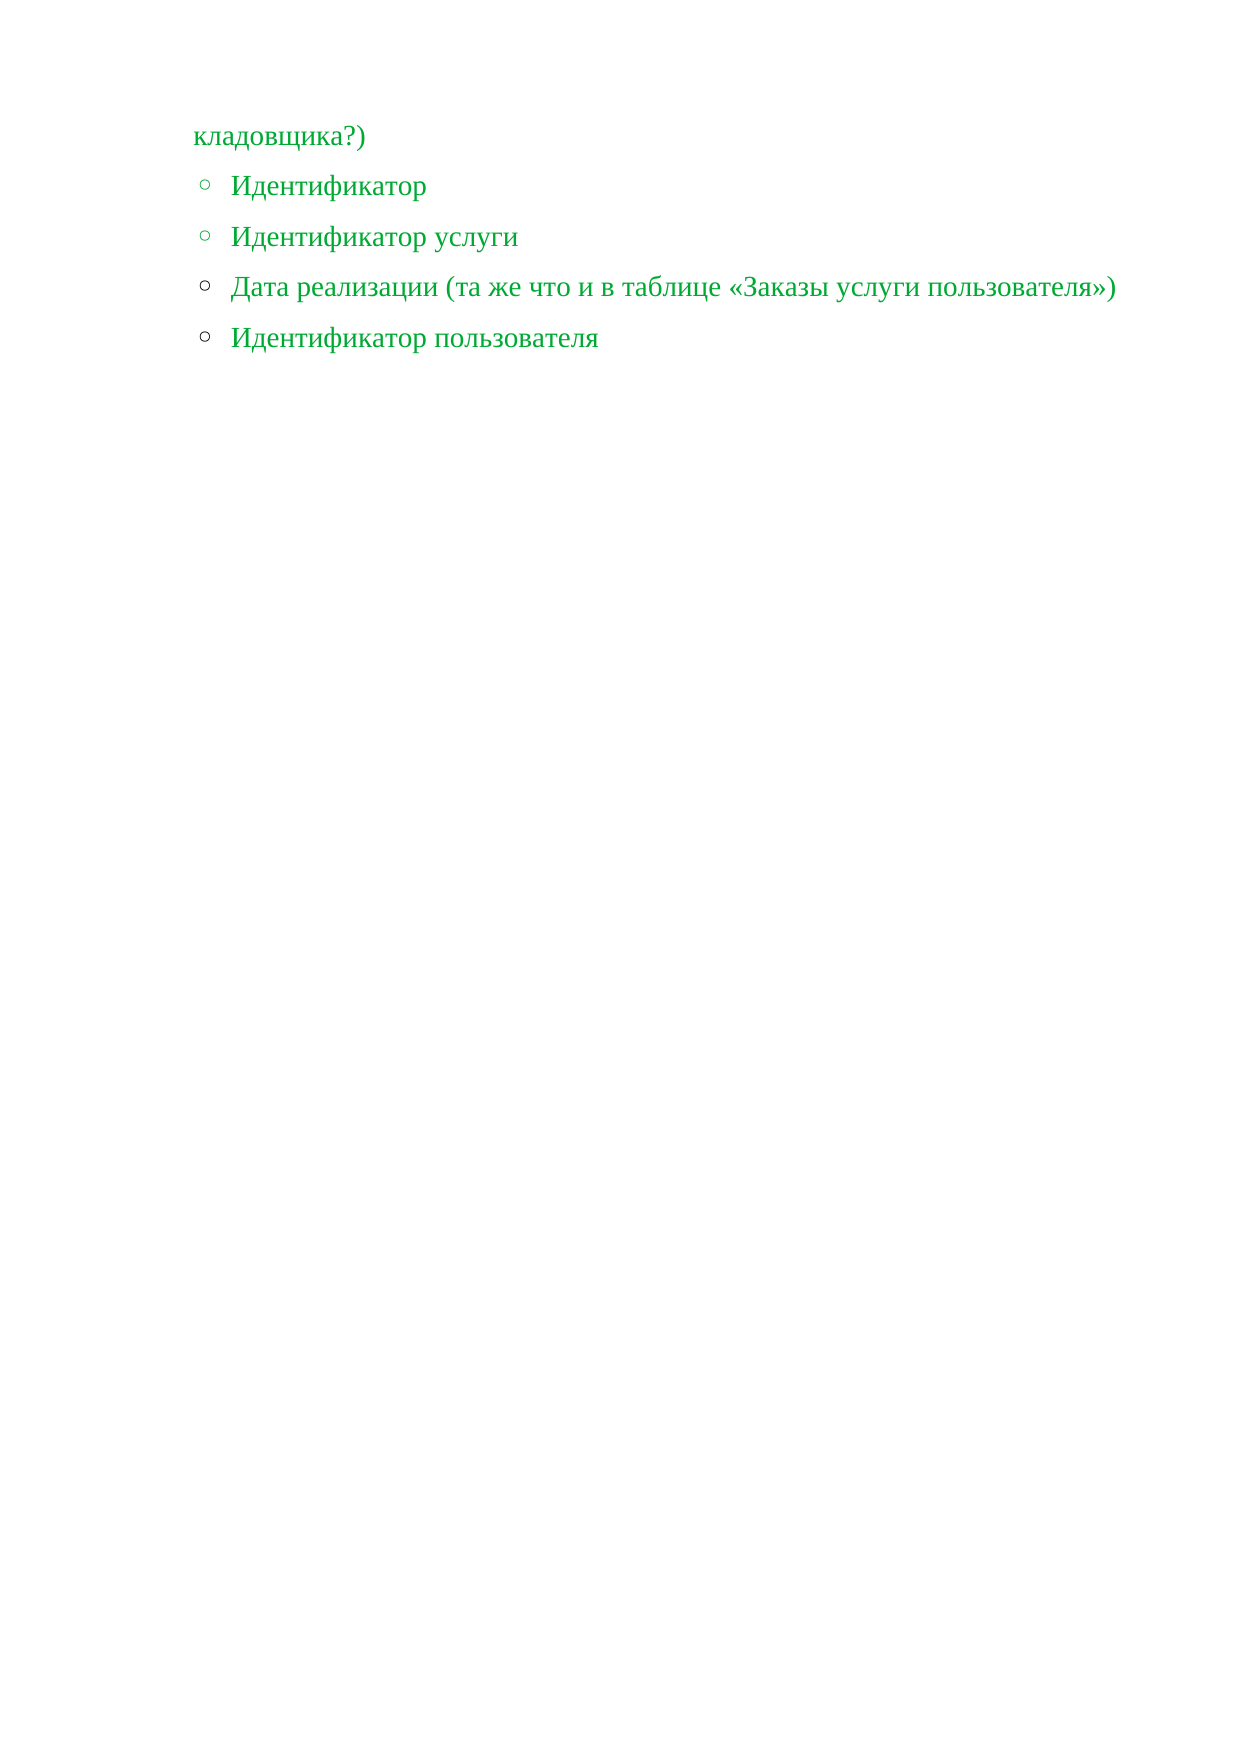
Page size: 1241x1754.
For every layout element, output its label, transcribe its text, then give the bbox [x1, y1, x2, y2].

list Идентификатор пользователя [193, 320, 1122, 353]
list Дата реализации (та же что и в таблице «Заказы услуги пользователя») [193, 269, 1122, 303]
list Идентификатор услуги [193, 219, 1122, 252]
list Идентификатор [193, 168, 1122, 202]
list кладовщика?) [156, 118, 1122, 152]
